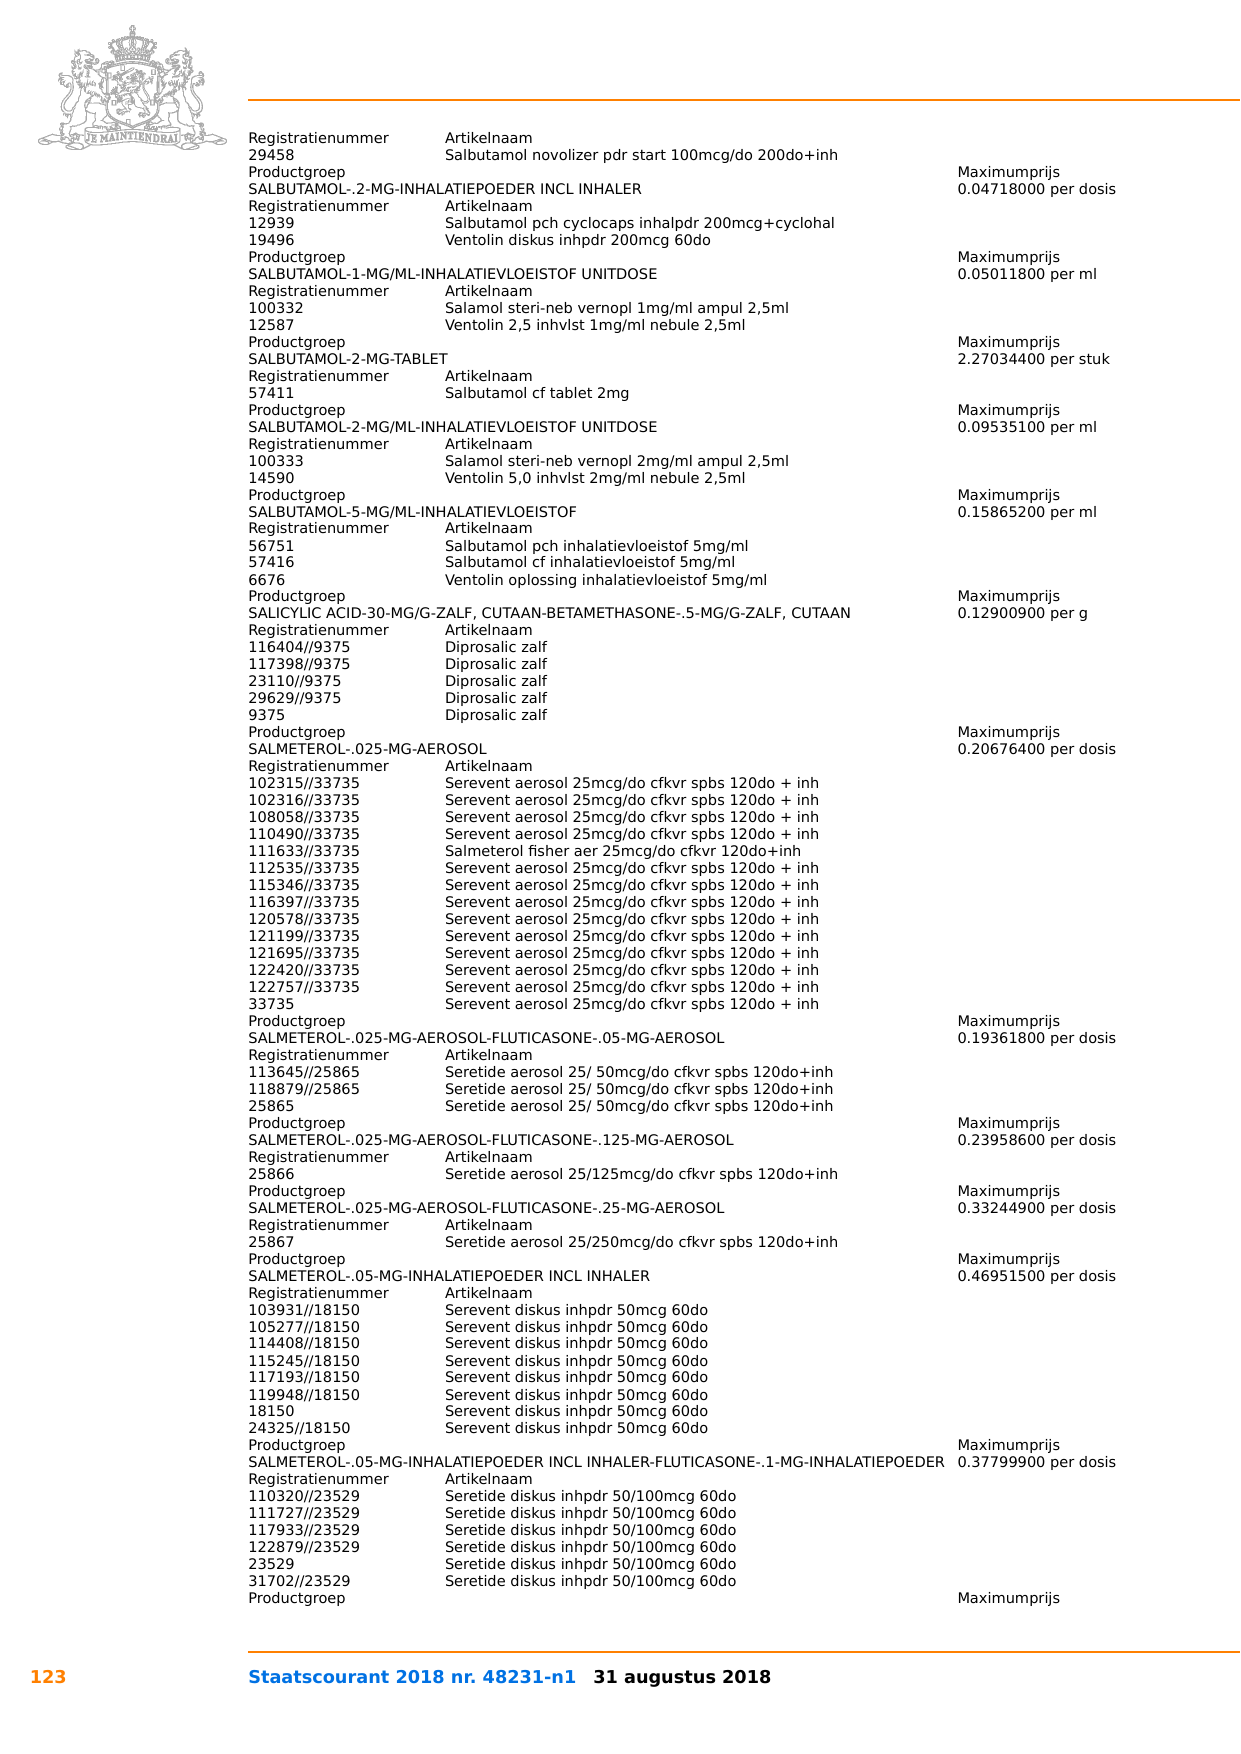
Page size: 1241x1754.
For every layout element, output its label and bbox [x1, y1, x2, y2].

picture [38, 25, 227, 150]
